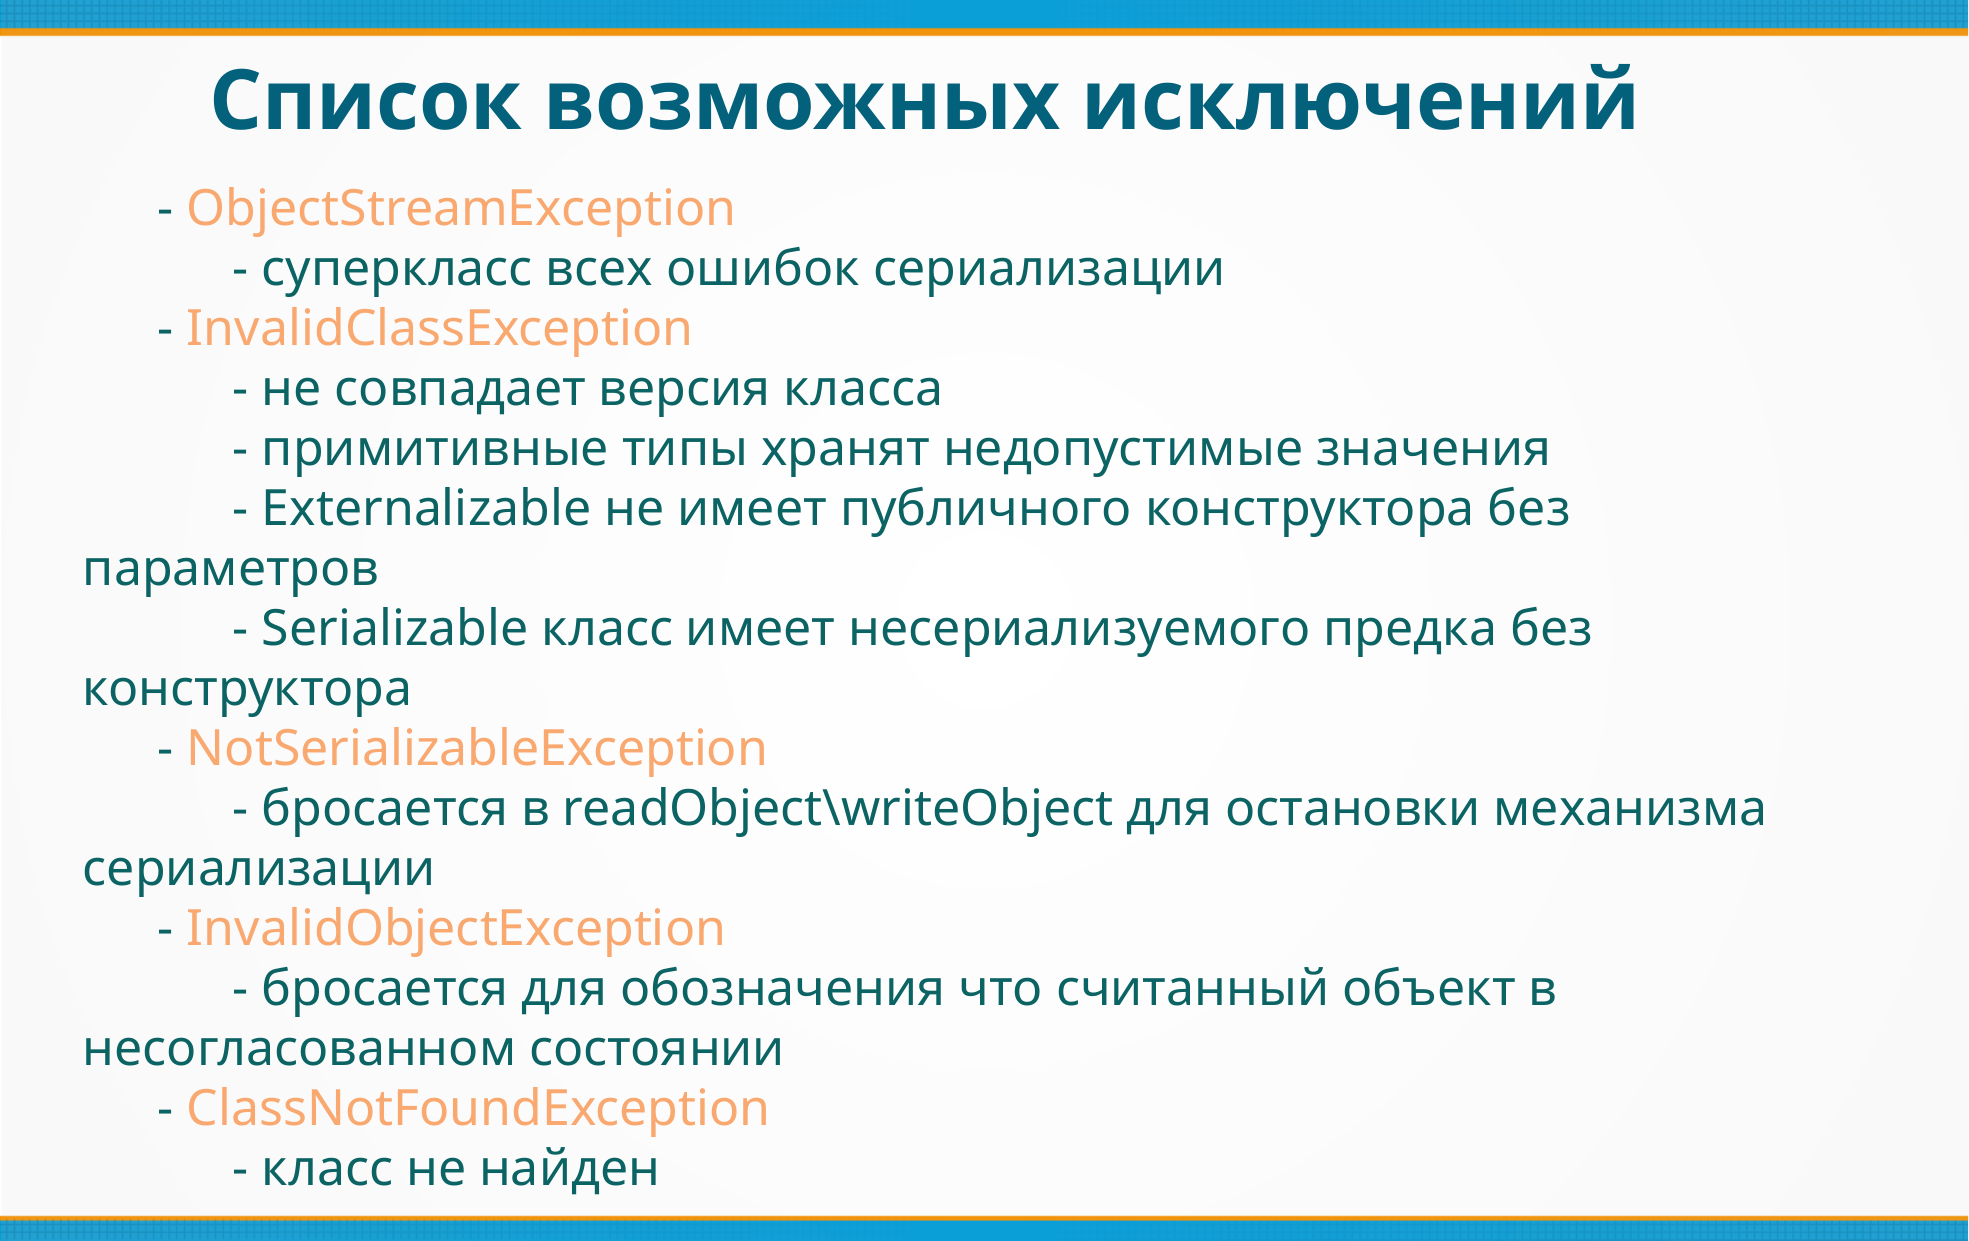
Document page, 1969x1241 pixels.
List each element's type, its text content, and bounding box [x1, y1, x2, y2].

subtitle Список возможных исключений - ObjectStreamException - суперкласс всех ошибок сериализации - InvalidClassException - не совпадает версия класса - примитивные типы хранят недопустимые значения - Externalizable не имеет публичного конструктора без параметров - Serializable класс имеет несериализуемого предка без конструктора - NotSerializableException - бросается в readObject\writeObject для остановки механизма сериализации - InvalidObjectException - бросается для обозначения что считанный объект в несогласованном состоянии - ClassNotFoundException - класс не найден [82, 72, 1855, 1170]
